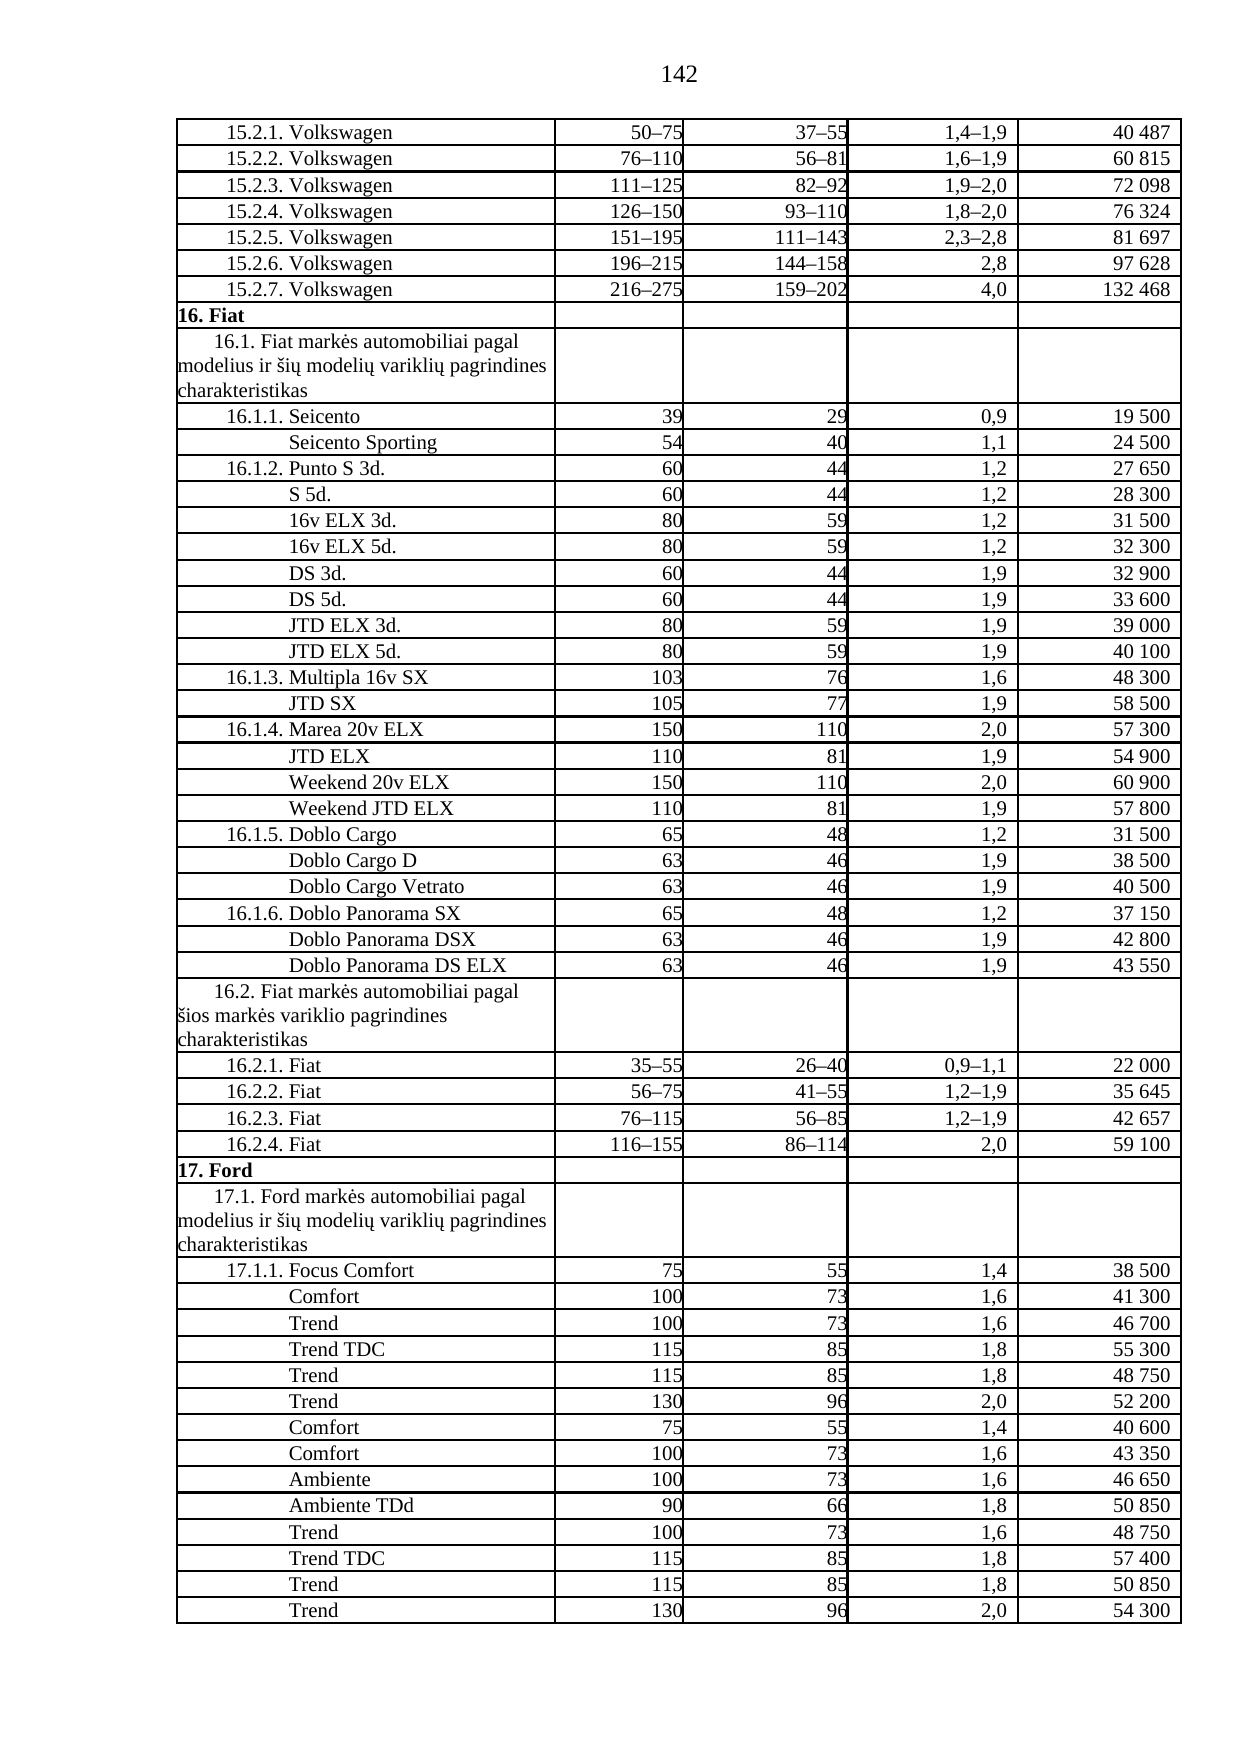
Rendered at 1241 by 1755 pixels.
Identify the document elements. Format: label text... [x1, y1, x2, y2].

table_cell 16.2.4. Fiat [178, 1132, 554, 1156]
table_cell 26–40 [684, 1053, 846, 1077]
table_cell 82–92 [684, 173, 846, 197]
table_cell 1,9 [849, 874, 1017, 898]
table_cell 100 [556, 1467, 682, 1491]
table_cell 1,6 [849, 1284, 1017, 1308]
table_cell 46 [684, 927, 846, 951]
table_cell 33 600 [1019, 587, 1180, 611]
table_cell 59 [684, 639, 846, 663]
table_cell Doblo Cargo D [178, 848, 554, 872]
table_cell 130 [556, 1389, 682, 1413]
table_cell 60 [556, 587, 682, 611]
table_cell 73 [684, 1310, 846, 1334]
table_cell 43 350 [1019, 1441, 1180, 1465]
table_cell 59 [684, 613, 846, 637]
table_cell 1,2–1,9 [849, 1079, 1017, 1103]
table_cell Trend [178, 1572, 554, 1596]
table_cell 115 [556, 1337, 682, 1361]
table_cell 31 500 [1019, 822, 1180, 846]
table_cell 1,9 [849, 796, 1017, 820]
table_cell 44 [684, 456, 846, 480]
table_cell 86–114 [684, 1132, 846, 1156]
table_cell 116–155 [556, 1132, 682, 1156]
table_cell 100 [556, 1310, 682, 1334]
table_cell 16.1.4. Marea 20v ELX [178, 718, 554, 741]
table_cell 2,0 [849, 1598, 1017, 1622]
table_cell 63 [556, 848, 682, 872]
table_cell 57 800 [1019, 796, 1180, 820]
table_cell 60 [556, 561, 682, 584]
table_cell 73 [684, 1441, 846, 1465]
table_cell 216–275 [556, 277, 682, 301]
table_cell 59 [684, 534, 846, 558]
table_cell 2,0 [849, 718, 1017, 741]
table_cell Doblo Cargo Vetrato [178, 874, 554, 898]
table_cell 24 500 [1019, 430, 1180, 454]
table_cell 1,9 [849, 848, 1017, 872]
table_cell Trend TDC [178, 1546, 554, 1570]
table_cell 85 [684, 1337, 846, 1361]
table_cell 15.2.2. Volkswagen [178, 146, 554, 170]
table_cell [556, 303, 682, 327]
table_cell [684, 1158, 846, 1182]
table_cell 66 [684, 1494, 846, 1517]
table_cell 0,9–1,1 [849, 1053, 1017, 1077]
table_cell 41–55 [684, 1079, 846, 1103]
table_cell 97 628 [1019, 251, 1180, 275]
table_cell 15.2.7. Volkswagen [178, 277, 554, 301]
table_cell 19 500 [1019, 404, 1180, 428]
table_cell 15.2.6. Volkswagen [178, 251, 554, 275]
table_cell 59 [684, 508, 846, 532]
table_cell 42 657 [1019, 1105, 1180, 1129]
table_cell 100 [556, 1520, 682, 1544]
table_cell Ambiente TDd [178, 1494, 554, 1517]
table_cell 75 [556, 1258, 682, 1282]
table_cell 16.1.1. Seicento [178, 404, 554, 428]
table_cell 126–150 [556, 199, 682, 223]
table_cell 1,4–1,9 [849, 120, 1017, 144]
table_cell 1,6 [849, 1467, 1017, 1491]
table_cell 32 900 [1019, 561, 1180, 584]
table_cell 17.1. Ford markės automobiliai pagal modelius ir šių modelių variklių pagrindines charakteristikas [178, 1184, 554, 1256]
table_cell 110 [556, 796, 682, 820]
table_cell [849, 329, 1017, 402]
table_cell 16.1.2. Punto S 3d. [178, 456, 554, 480]
table_cell 16.2.2. Fiat [178, 1079, 554, 1103]
table_cell 46 [684, 953, 846, 977]
table_cell 44 [684, 561, 846, 584]
table_cell Ambiente [178, 1467, 554, 1491]
table_cell Comfort [178, 1441, 554, 1465]
table_cell 1,6 [849, 1520, 1017, 1544]
table_cell 29 [684, 404, 846, 428]
table_cell 72 098 [1019, 173, 1180, 197]
table_cell 73 [684, 1467, 846, 1491]
table_cell 52 200 [1019, 1389, 1180, 1413]
table_cell 1,2 [849, 482, 1017, 506]
table_cell 37–55 [684, 120, 846, 144]
table_cell 15.2.3. Volkswagen [178, 173, 554, 197]
table_cell 54 900 [1019, 744, 1180, 768]
table_cell 65 [556, 822, 682, 846]
table_cell 1,9 [849, 613, 1017, 637]
table_cell [556, 1158, 682, 1182]
table_cell 56–81 [684, 146, 846, 170]
table_cell 35–55 [556, 1053, 682, 1077]
table_cell 40 600 [1019, 1415, 1180, 1439]
table_cell [849, 1158, 1017, 1182]
table_cell 60 [556, 456, 682, 480]
table_cell 15.2.4. Volkswagen [178, 199, 554, 223]
table_cell 40 100 [1019, 639, 1180, 663]
table_cell 60 [556, 482, 682, 506]
table_cell 1,9 [849, 953, 1017, 977]
table_cell [556, 979, 682, 1051]
table_cell 55 [684, 1258, 846, 1282]
table_cell 1,2 [849, 822, 1017, 846]
table_cell 55 [684, 1415, 846, 1439]
table_cell [684, 979, 846, 1051]
table_cell 2,8 [849, 251, 1017, 275]
table_cell [684, 329, 846, 402]
table_cell 16. Fiat [178, 303, 554, 327]
table_cell 1,9 [849, 587, 1017, 611]
table_cell [849, 979, 1017, 1051]
table_cell 39 000 [1019, 613, 1180, 637]
table_cell 105 [556, 691, 682, 715]
table_cell 111–143 [684, 225, 846, 249]
table_cell 54 300 [1019, 1598, 1180, 1622]
table_cell 2,3–2,8 [849, 225, 1017, 249]
table_cell [684, 303, 846, 327]
table_cell 17.1.1. Focus Comfort [178, 1258, 554, 1282]
table_cell 35 645 [1019, 1079, 1180, 1103]
table_cell 40 500 [1019, 874, 1180, 898]
table_cell 96 [684, 1598, 846, 1622]
table_cell 0,9 [849, 404, 1017, 428]
table_cell 22 000 [1019, 1053, 1180, 1077]
table_cell JTD ELX 3d. [178, 613, 554, 637]
table_cell 63 [556, 953, 682, 977]
table_cell 115 [556, 1546, 682, 1570]
table_cell 103 [556, 665, 682, 689]
table_cell JTD ELX 5d. [178, 639, 554, 663]
table_cell Doblo Panorama DS ELX [178, 953, 554, 977]
table_cell 46 [684, 848, 846, 872]
table_cell Comfort [178, 1415, 554, 1439]
table_cell 48 [684, 822, 846, 846]
table_cell 1,6 [849, 665, 1017, 689]
table_cell 28 300 [1019, 482, 1180, 506]
table_cell 16v ELX 3d. [178, 508, 554, 532]
table_cell 130 [556, 1598, 682, 1622]
table_cell 43 550 [1019, 953, 1180, 977]
table_cell Trend [178, 1363, 554, 1387]
table_cell 16.2.3. Fiat [178, 1105, 554, 1129]
table_cell 60 900 [1019, 770, 1180, 794]
table_cell 85 [684, 1572, 846, 1596]
table_cell 48 750 [1019, 1520, 1180, 1544]
table_cell 1,8 [849, 1572, 1017, 1596]
table_cell 2,0 [849, 1389, 1017, 1413]
table_cell 63 [556, 874, 682, 898]
table_cell 80 [556, 534, 682, 558]
table_cell 46 700 [1019, 1310, 1180, 1334]
table_cell 15.2.5. Volkswagen [178, 225, 554, 249]
table_cell 196–215 [556, 251, 682, 275]
table_cell 100 [556, 1284, 682, 1308]
table_cell 1,1 [849, 430, 1017, 454]
table_cell 31 500 [1019, 508, 1180, 532]
table_cell 1,9 [849, 561, 1017, 584]
table_cell 115 [556, 1572, 682, 1596]
table_cell 1,9–2,0 [849, 173, 1017, 197]
table_cell Trend [178, 1389, 554, 1413]
table_cell 76–110 [556, 146, 682, 170]
table_cell 76–115 [556, 1105, 682, 1129]
table_cell 42 800 [1019, 927, 1180, 951]
table_cell 1,2 [849, 456, 1017, 480]
table_cell 48 300 [1019, 665, 1180, 689]
table_cell Seicento Sporting [178, 430, 554, 454]
table_cell 57 300 [1019, 718, 1180, 741]
table_cell [1019, 329, 1180, 402]
table_cell 48 [684, 900, 846, 924]
table_cell 85 [684, 1546, 846, 1570]
table_cell 150 [556, 718, 682, 741]
table_cell 85 [684, 1363, 846, 1387]
table_cell JTD SX [178, 691, 554, 715]
table_cell 151–195 [556, 225, 682, 249]
table_cell 115 [556, 1363, 682, 1387]
table_cell 1,8 [849, 1337, 1017, 1361]
table_cell 1,2 [849, 534, 1017, 558]
table_cell [849, 303, 1017, 327]
table_cell 38 500 [1019, 1258, 1180, 1282]
table_cell 1,6–1,9 [849, 146, 1017, 170]
table_cell 15.2.1. Volkswagen [178, 120, 554, 144]
table_cell 63 [556, 927, 682, 951]
table_cell [1019, 303, 1180, 327]
table_cell [1019, 979, 1180, 1051]
table_cell JTD ELX [178, 744, 554, 768]
table_cell 75 [556, 1415, 682, 1439]
table_cell S 5d. [178, 482, 554, 506]
table_cell 100 [556, 1441, 682, 1465]
table_cell 16.1.3. Multipla 16v SX [178, 665, 554, 689]
table_cell 1,8 [849, 1494, 1017, 1517]
table_cell 81 [684, 744, 846, 768]
table_cell 56–75 [556, 1079, 682, 1103]
table_cell 50–75 [556, 120, 682, 144]
table_cell 40 487 [1019, 120, 1180, 144]
table_cell 1,2 [849, 900, 1017, 924]
table_cell 81 [684, 796, 846, 820]
table_cell [1019, 1158, 1180, 1182]
table_cell 159–202 [684, 277, 846, 301]
table_cell 1,8–2,0 [849, 199, 1017, 223]
table_cell [556, 1184, 682, 1256]
table_cell [556, 329, 682, 402]
table_cell Trend TDC [178, 1337, 554, 1361]
table_cell 1,8 [849, 1363, 1017, 1387]
table_cell 59 100 [1019, 1132, 1180, 1156]
table_cell 1,6 [849, 1441, 1017, 1465]
table_cell 16.1.5. Doblo Cargo [178, 822, 554, 846]
table_cell 44 [684, 587, 846, 611]
table_cell 111–125 [556, 173, 682, 197]
table_cell 1,9 [849, 691, 1017, 715]
table_cell 58 500 [1019, 691, 1180, 715]
table_cell 1,2–1,9 [849, 1105, 1017, 1129]
table_cell 1,4 [849, 1415, 1017, 1439]
table_cell [849, 1184, 1017, 1256]
table_cell 46 650 [1019, 1467, 1180, 1491]
table_cell 110 [556, 744, 682, 768]
table_cell DS 3d. [178, 561, 554, 584]
table_cell 16.1. Fiat markės automobiliai pagal modelius ir šių modelių variklių pagrindines charakteristikas [178, 329, 554, 402]
table_cell 1,9 [849, 744, 1017, 768]
table_cell 76 324 [1019, 199, 1180, 223]
table_cell 1,9 [849, 639, 1017, 663]
table_cell 48 750 [1019, 1363, 1180, 1387]
table_cell 1,4 [849, 1258, 1017, 1282]
table_cell 44 [684, 482, 846, 506]
table_cell 144–158 [684, 251, 846, 275]
table_cell 55 300 [1019, 1337, 1180, 1361]
table_cell 60 815 [1019, 146, 1180, 170]
table_cell 16v ELX 5d. [178, 534, 554, 558]
table_cell 110 [684, 770, 846, 794]
table_cell 38 500 [1019, 848, 1180, 872]
table_cell DS 5d. [178, 587, 554, 611]
table_cell 80 [556, 508, 682, 532]
table_cell 27 650 [1019, 456, 1180, 480]
table_cell 57 400 [1019, 1546, 1180, 1570]
table_cell 50 850 [1019, 1494, 1180, 1517]
table_cell Trend [178, 1310, 554, 1334]
table_cell 56–85 [684, 1105, 846, 1129]
table_cell 16.2.1. Fiat [178, 1053, 554, 1077]
table_cell 50 850 [1019, 1572, 1180, 1596]
table_cell 80 [556, 639, 682, 663]
table_cell Weekend 20v ELX [178, 770, 554, 794]
table_cell Trend [178, 1598, 554, 1622]
table_cell 2,0 [849, 770, 1017, 794]
table_cell 150 [556, 770, 682, 794]
table_cell 73 [684, 1520, 846, 1544]
table_cell 4,0 [849, 277, 1017, 301]
table_cell 77 [684, 691, 846, 715]
table_cell 80 [556, 613, 682, 637]
table_cell Doblo Panorama DSX [178, 927, 554, 951]
table_cell 54 [556, 430, 682, 454]
table_cell 76 [684, 665, 846, 689]
table_cell 32 300 [1019, 534, 1180, 558]
table_cell 1,9 [849, 927, 1017, 951]
table_cell 17. Ford [178, 1158, 554, 1182]
table_cell 37 150 [1019, 900, 1180, 924]
table_cell 2,0 [849, 1132, 1017, 1156]
table_cell Trend [178, 1520, 554, 1544]
table_cell 90 [556, 1494, 682, 1517]
table_cell 73 [684, 1284, 846, 1308]
table_cell 81 697 [1019, 225, 1180, 249]
table_cell 1,8 [849, 1546, 1017, 1570]
table_cell 39 [556, 404, 682, 428]
table_cell 1,2 [849, 508, 1017, 532]
table_cell 1,6 [849, 1310, 1017, 1334]
table_cell [684, 1184, 846, 1256]
table_cell 46 [684, 874, 846, 898]
table_cell 110 [684, 718, 846, 741]
table_cell 40 [684, 430, 846, 454]
table_cell 41 300 [1019, 1284, 1180, 1308]
table_cell 132 468 [1019, 277, 1180, 301]
table_cell 65 [556, 900, 682, 924]
table_cell 16.2. Fiat markės automobiliai pagal šios markės variklio pagrindines charakteristikas [178, 979, 554, 1051]
table_cell 93–110 [684, 199, 846, 223]
table_cell Weekend JTD ELX [178, 796, 554, 820]
table_cell Comfort [178, 1284, 554, 1308]
table_cell [1019, 1184, 1180, 1256]
table_cell 16.1.6. Doblo Panorama SX [178, 900, 554, 924]
table_cell 96 [684, 1389, 846, 1413]
